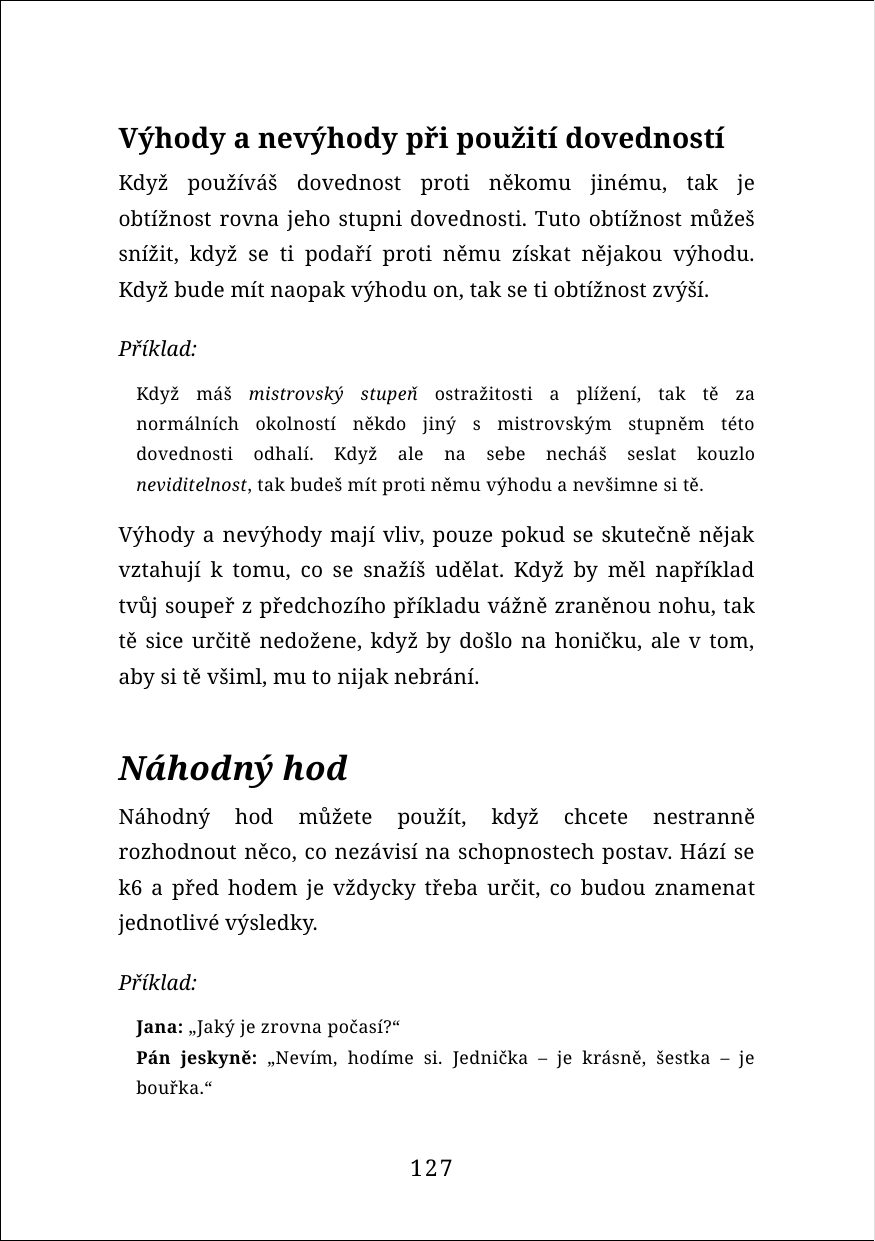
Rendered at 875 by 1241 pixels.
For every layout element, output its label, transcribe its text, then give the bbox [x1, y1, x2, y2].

text Náhodný hod můžete použít, když chcete nestranně rozhodnout něco, co nezávisí na schopnostech postav. Hází se k6 a před hodem je vždycky třeba určit, co budou znamenat jednotlivé výsledky. [118, 802, 756, 937]
text Příklad: [118, 334, 756, 362]
subtitle Výhody a nevýhody při použití dovedností [118, 118, 756, 157]
text Výhody a nevýhody mají vliv, pouze pokud se skutečně nějak vztahují k tomu, co se snažíš udělat. Když by měl například tvůj soupeř z předchozího příkladu vážně zraněnou nohu, tak tě sice určitě nedožene, když by došlo na honičku, ale v tom, aby si tě všiml, mu to nijak nebrání. [118, 520, 756, 690]
text Když máš mistrovský stupeň ostražitosti a plížení, tak tě za normálních okolností někdo jiný s mistrovským stupněm této dovednosti odhalí. Když ale na sebe necháš seslat kouzlo neviditelnost, tak budeš mít proti němu výhodu a nevšimne si tě. [136, 381, 756, 496]
subtitle Náhodný hod [118, 745, 756, 790]
text Jana: „Jaký je zrovna počasí?“ Pán jeskyně: „Nevím, hodíme si. Jednička – je krásně, šestka – je bouřka.“ [136, 1015, 756, 1099]
text Příklad: [118, 968, 756, 996]
text Když používáš dovednost proti někomu jinému, tak je obtížnost rovna jeho stupni dovednosti. Tuto obtížnost můžeš snížit, když se ti podaří proti němu získat nějakou výhodu. Když bude mít naopak výhodu on, tak se ti obtížnost zvýší. [118, 168, 756, 303]
